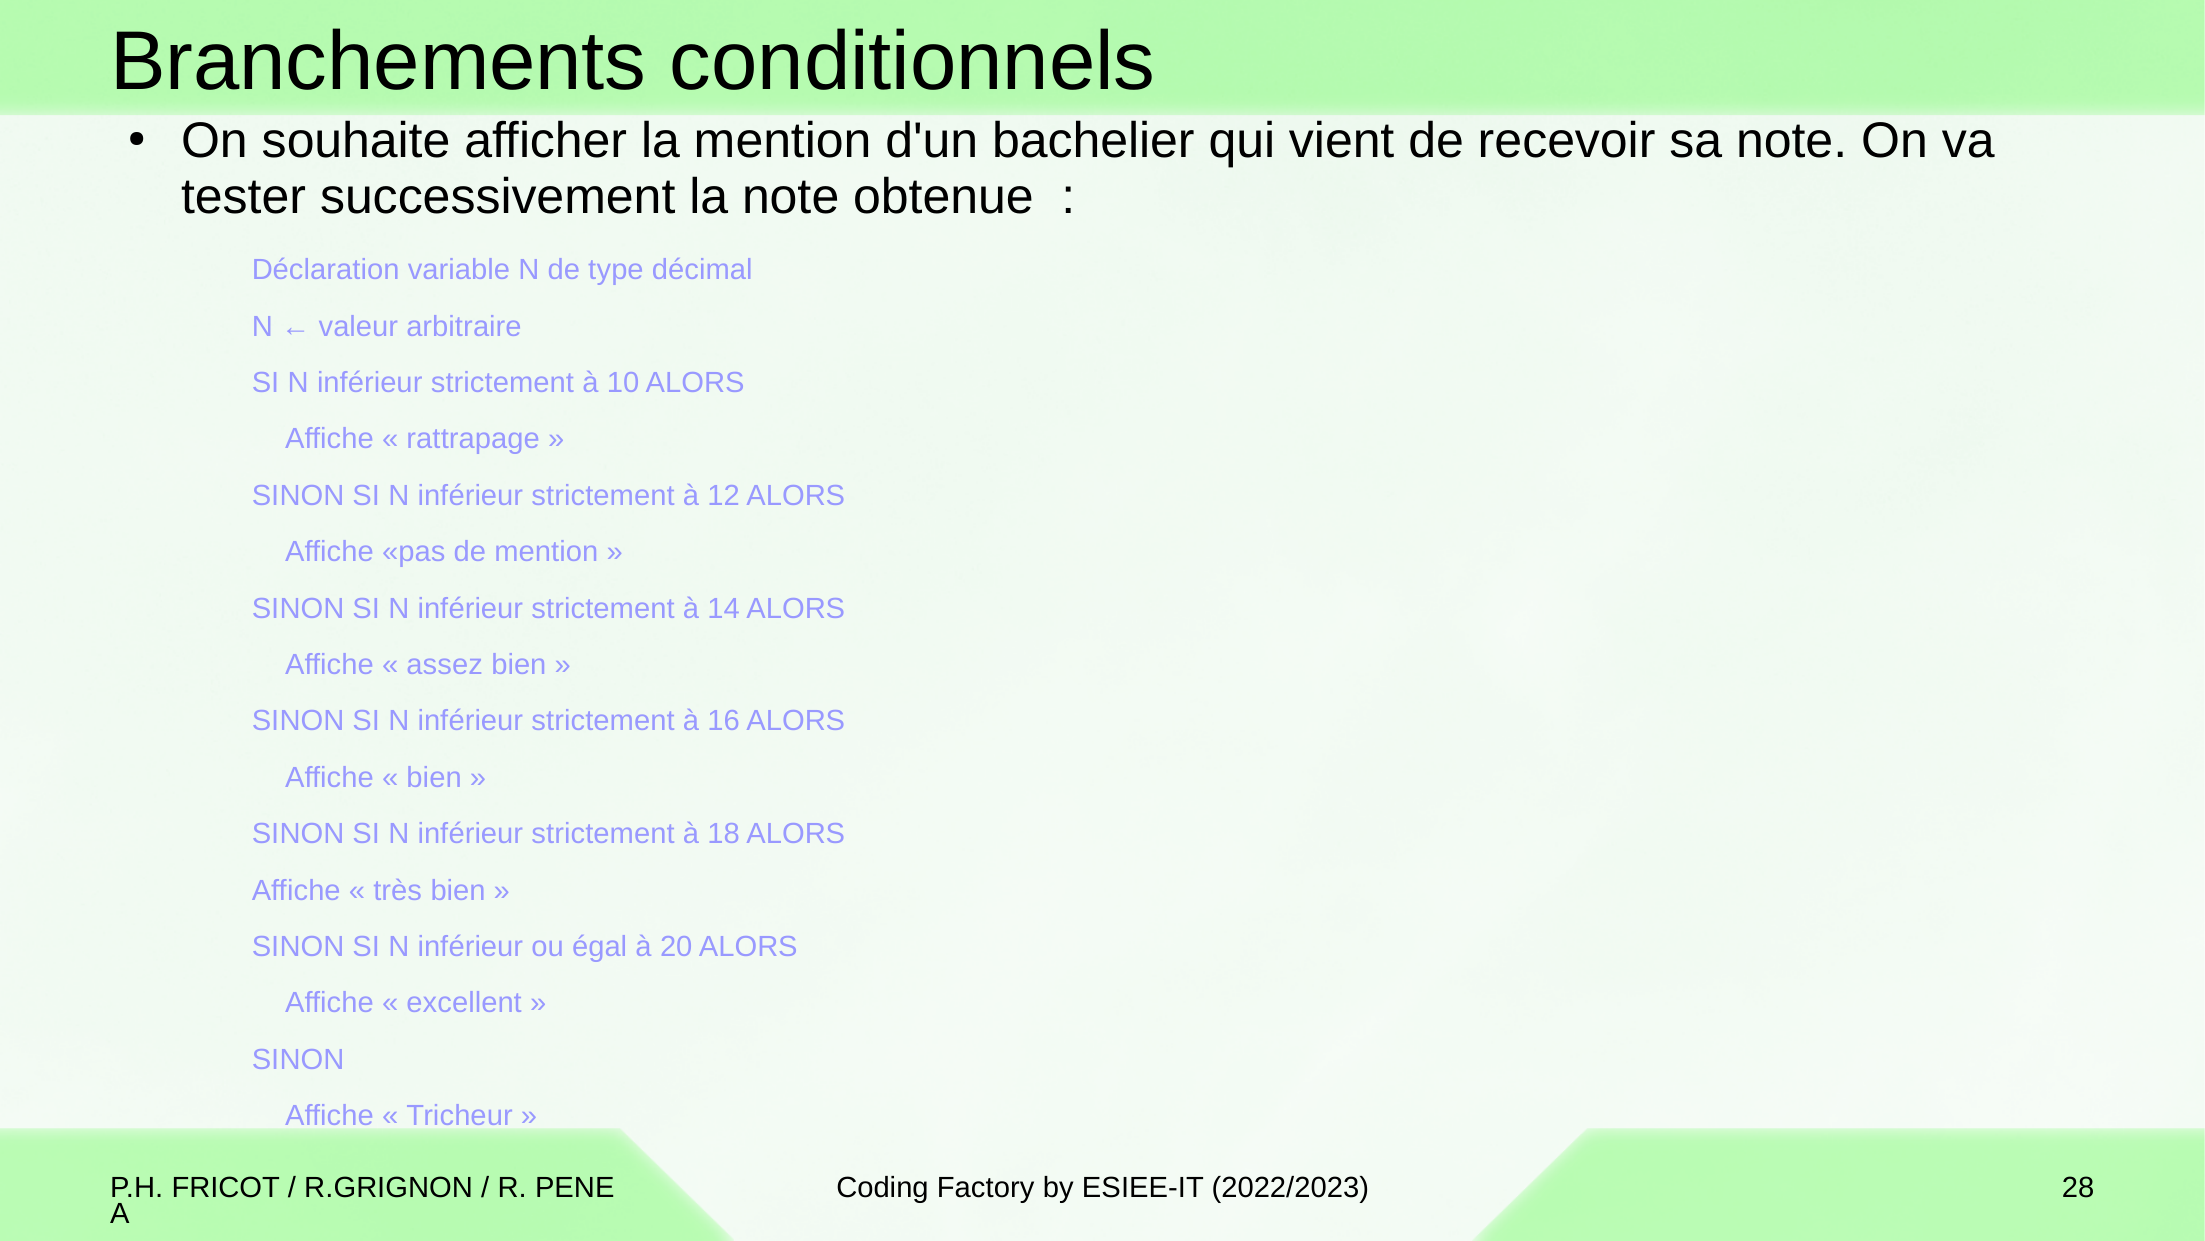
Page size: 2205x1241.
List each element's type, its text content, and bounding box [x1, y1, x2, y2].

picture [0, 0, 2205, 1241]
title Branchements conditionnels [110, 49, 2095, 183]
list On souhaite afficher la mention d'un bachelier qui vient de recevoir sa note. On va tester successivement la note obtenue : Déclaration variable N de type décimal N ← valeur arbitraire SI N inférieur strictement à 10 ALORS Affiche « rattrapage » SINON SI N inférieur strictement à 12 ALORS Affiche «pas de mention » SINON SI N inférieur strictement à 14 ALORS Affiche « assez bien » SINON SI N inférieur strictement à 16 ALORS Affiche « bien » SINON SI N inférieur strictement à 18 ALORS Affiche « très bien » SINON SI N inférieur ou égal à 20 ALORS Affiche « excellent » SINON Affiche « Tricheur » [110, 183, 2095, 1132]
